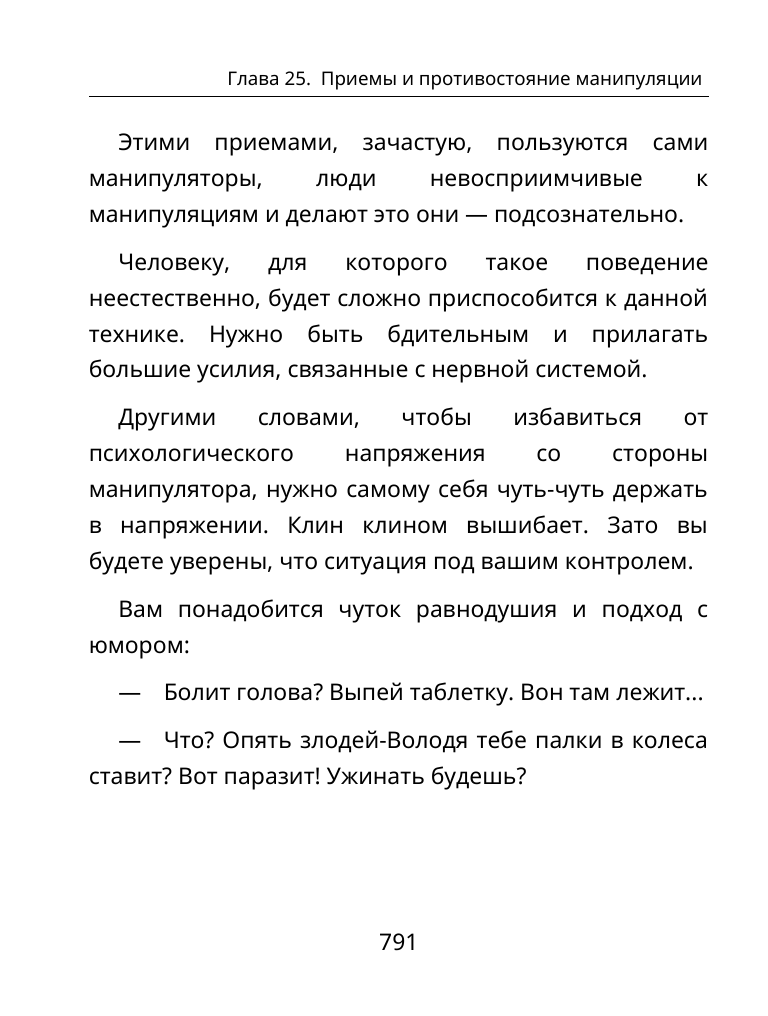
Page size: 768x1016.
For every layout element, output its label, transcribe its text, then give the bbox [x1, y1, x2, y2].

text Вам понадобится чуток равнодушия и подход с юмором: [88, 593, 709, 660]
text Человеку, для которого такое поведение неестественно, будет сложно приспособится к данной технике. Нужно быть бдительным и прилагать большие усилия, связанные с нервной системой. [88, 246, 709, 385]
list Болит голова? Выпей таблетку. Вон там лежит... [88, 676, 709, 707]
text Другими словами, чтобы избавиться от психологического напряжения со стороны манипулятора, нужно самому себя чуть-чуть держать в напряжении. Клин клином вышибает. Зато вы будете уверены, что ситуация под вашим контролем. [88, 401, 709, 576]
list Что? Опять злодей-Володя тебе палки в колеса ставит? Вот паразит! Ужинать будешь? [88, 724, 709, 791]
text Этими приемами, зачастую, пользуются сами манипуляторы, люди невосприимчивые к манипуляциям и делают это они — подсознательно. [88, 126, 709, 229]
